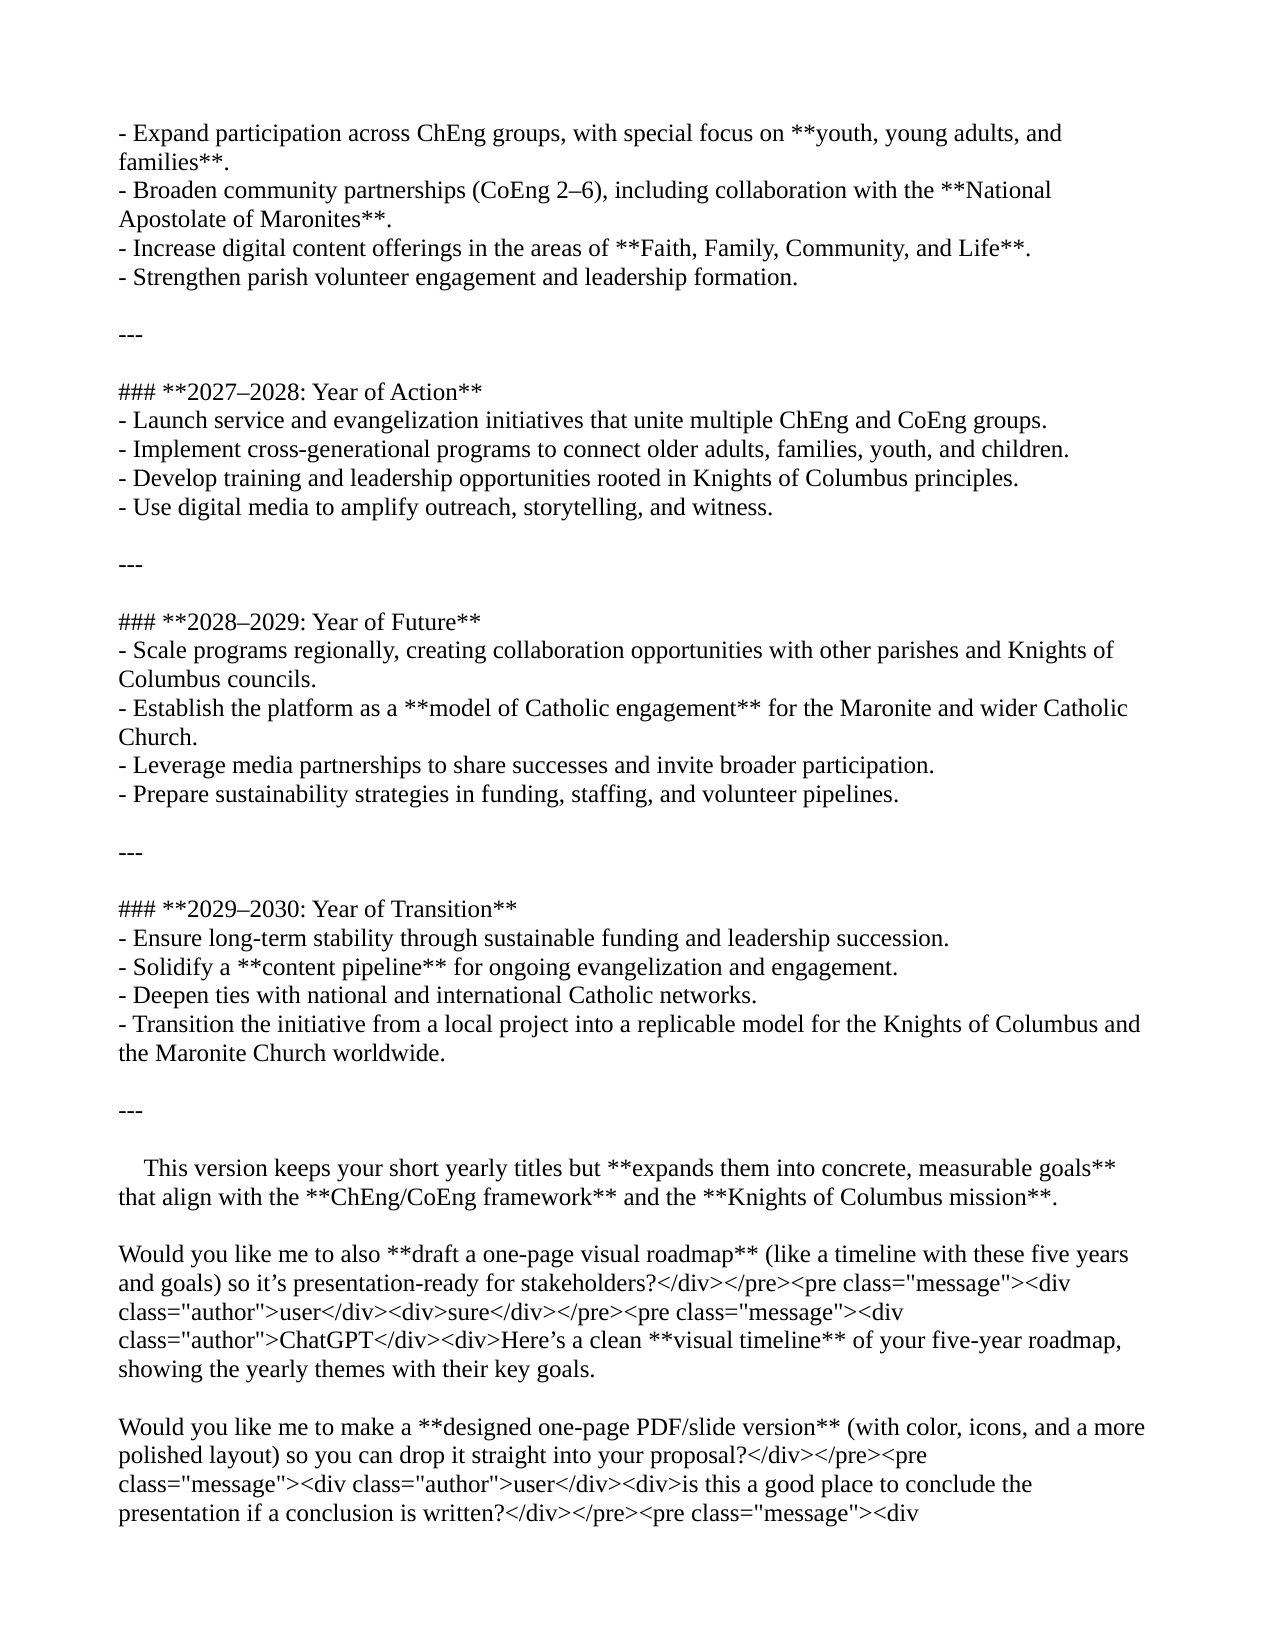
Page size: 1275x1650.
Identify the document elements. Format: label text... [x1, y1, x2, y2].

text - Launch service and evangelization initiatives that unite multiple ChEng and CoEng groups. [118, 406, 1157, 434]
text Would you like me to also **draft a one-page visual roadmap** (like a timeline with these five years and goals) so it’s presentation-ready for stakeholders?</div></pre><pre class="message"><div class="author">user</div><div>sure</div></pre><pre class="message"><div class="author">ChatGPT</div><div>Here’s a clean **visual timeline** of your five-year roadmap, showing the yearly themes with their key goals. [118, 1239, 1157, 1383]
text - Expand participation across ChEng groups, with special focus on **youth, young adults, and families**. [118, 118, 1157, 176]
text - Deepen ties with national and international Catholic networks. [118, 981, 1157, 1009]
text ### **2027–2028: Year of Action** [118, 377, 1157, 406]
text - Implement cross-generational programs to connect older adults, families, youth, and children. [118, 434, 1157, 463]
text - Solidify a **content pipeline** for ongoing evangelization and engagement. [118, 952, 1157, 981]
text --- [118, 319, 1157, 348]
text - Use digital media to amplify outreach, storytelling, and witness. [118, 492, 1157, 521]
text ### **2028–2029: Year of Future** [118, 607, 1157, 636]
text - Prepare sustainability strategies in funding, staffing, and volunteer pipelines. [118, 779, 1157, 808]
text - Develop training and leadership opportunities rooted in Knights of Columbus principles. [118, 463, 1157, 492]
text - Transition the initiative from a local project into a replicable model for the Knights of Columbus and the Maronite Church worldwide. [118, 1009, 1157, 1067]
text - Scale programs regionally, creating collaboration opportunities with other parishes and Knights of Columbus councils. [118, 636, 1157, 693]
text - Ensure long-term stability through sustainable funding and leadership succession. [118, 923, 1157, 952]
text 📌 This version keeps your short yearly titles but **expands them into concrete, measurable goals** that align with the **ChEng/CoEng framework** and the **Knights of Columbus mission**. [118, 1153, 1157, 1211]
text --- [118, 837, 1157, 866]
text - Leverage media partnerships to share successes and invite broader participation. [118, 751, 1157, 779]
text - Establish the platform as a **model of Catholic engagement** for the Maronite and wider Catholic Church. [118, 693, 1157, 751]
text --- [118, 549, 1157, 578]
text - Increase digital content offerings in the areas of **Faith, Family, Community, and Life**. [118, 233, 1157, 262]
text --- [118, 1096, 1157, 1124]
text - Broaden community partnerships (CoEng 2–6), including collaboration with the **National Apostolate of Maronites**. [118, 176, 1157, 233]
text ### **2029–2030: Year of Transition** [118, 894, 1157, 923]
text - Strengthen parish volunteer engagement and leadership formation. [118, 262, 1157, 291]
text Would you like me to make a **designed one-page PDF/slide version** (with color, icons, and a more polished layout) so you can drop it straight into your proposal?</div></pre><pre class="message"><div class="author">user</div><div>is this a good place to conclude the presentation if a conclusion is written?</div></pre><pre class="message"><div [118, 1412, 1157, 1527]
